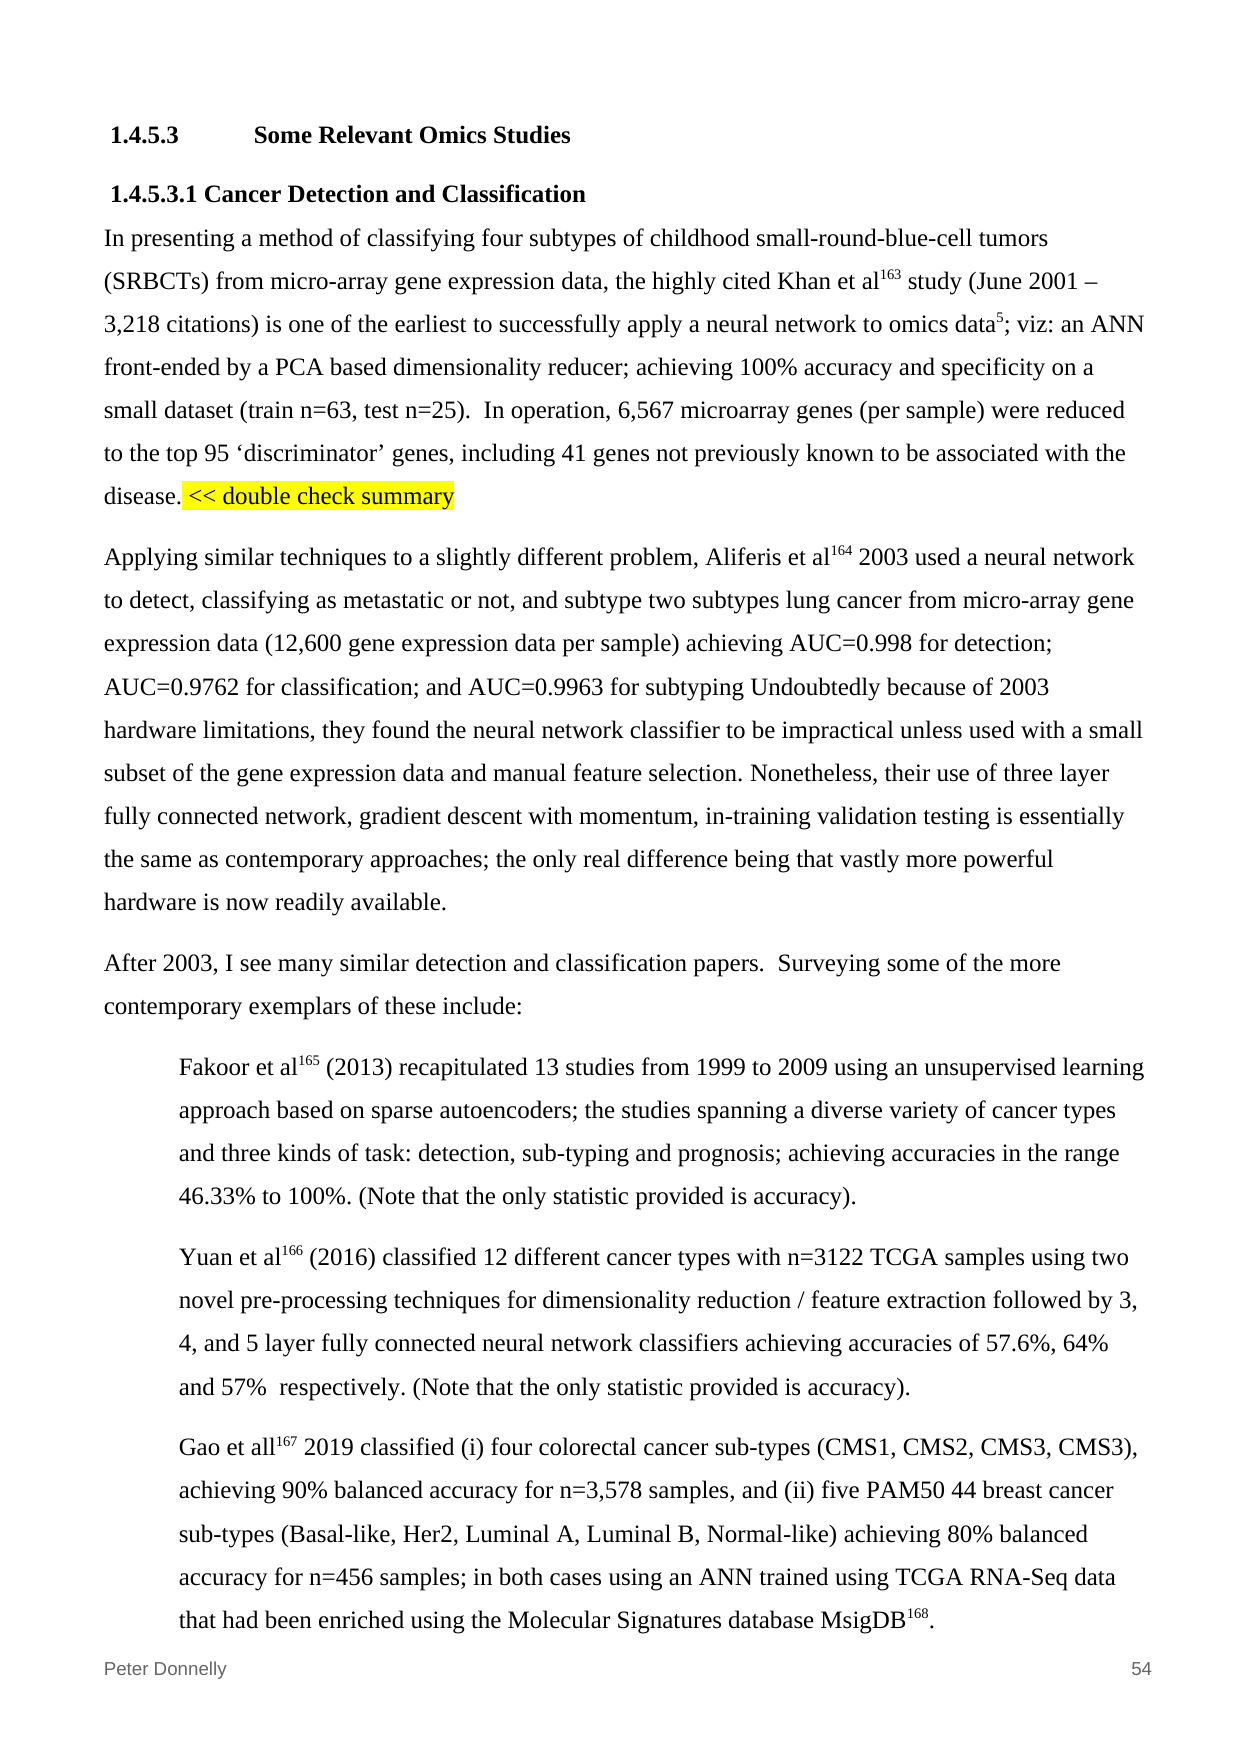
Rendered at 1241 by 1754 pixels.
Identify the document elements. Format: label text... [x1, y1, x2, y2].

subtitle Some Relevant Omics Studies [103, 120, 1146, 148]
text After 2003, I see many similar detection and classification papers. Surveying some of the more contemporary exemplars of these include: [103, 948, 1146, 1020]
text In presenting a method of classifying four subtypes of childhood small-round-blue-cell tumors (SRBCTs) from micro-array gene expression data, the highly cited Khan et al study (June 2001 – 3,218 citations) is one of the earliest to successfully apply a neural network to omics data; viz: an ANN front-ended by a PCA based dimensionality reducer; achieving 100% accuracy and specificity on a small dataset (train n=63, test n=25). In operation, 6,567 microarray genes (per sample) were reduced to the top 95 ‘discriminator’ genes, including 41 genes not previously known to be associated with the disease. << double check summary [103, 223, 1146, 510]
text Gao et all 2019 classified (i) four colorectal cancer sub-types (CMS1, CMS2, CMS3, CMS3), achieving 90% balanced accuracy for n=3,578 samples, and (ii) five PAM50 44 breast cancer sub-types (Basal-like, Her2, Luminal A, Luminal B, Normal-like) achieving 80% balanced accuracy for n=456 samples; in both cases using an ANN trained using TCGA RNA-Seq data that had been enriched using the Molecular Signatures database MsigDB. [178, 1432, 1146, 1634]
text Applying similar techniques to a slightly different problem, Aliferis et al 2003 used a neural network to detect, classifying as metastatic or not, and subtype two subtypes lung cancer from micro-array gene expression data (12,600 gene expression data per sample) achieving AUC=0.998 for detection; AUC=0.9762 for classification; and AUC=0.9963 for subtyping Undoubtedly because of 2003 hardware limitations, they found the neural network classifier to be impractical unless used with a small subset of the gene expression data and manual feature selection. Nonetheless, their use of three layer fully connected network, gradient descent with momentum, in-training validation testing is essentially the same as contemporary approaches; the only real difference being that vastly more powerful hardware is now readily available. [103, 542, 1146, 916]
text Fakoor et al (2013) recapitulated 13 studies from 1999 to 2009 using an unsupervised learning approach based on sparse autoencoders; the studies spanning a diverse variety of cancer types and three kinds of task: detection, sub-typing and prognosis; achieving accuracies in the range 46.33% to 100%. (Note that the only statistic provided is accuracy). [178, 1052, 1146, 1210]
subtitle Cancer Detection and Classification [103, 179, 1146, 207]
text Yuan et al (2016) classified 12 different cancer types with n=3122 TCGA samples using two novel pre-processing techniques for dimensionality reduction / feature extraction followed by 3, 4, and 5 layer fully connected neural network classifiers achieving accuracies of 57.6%, 64% and 57% respectively. (Note that the only statistic provided is accuracy). [178, 1242, 1146, 1400]
